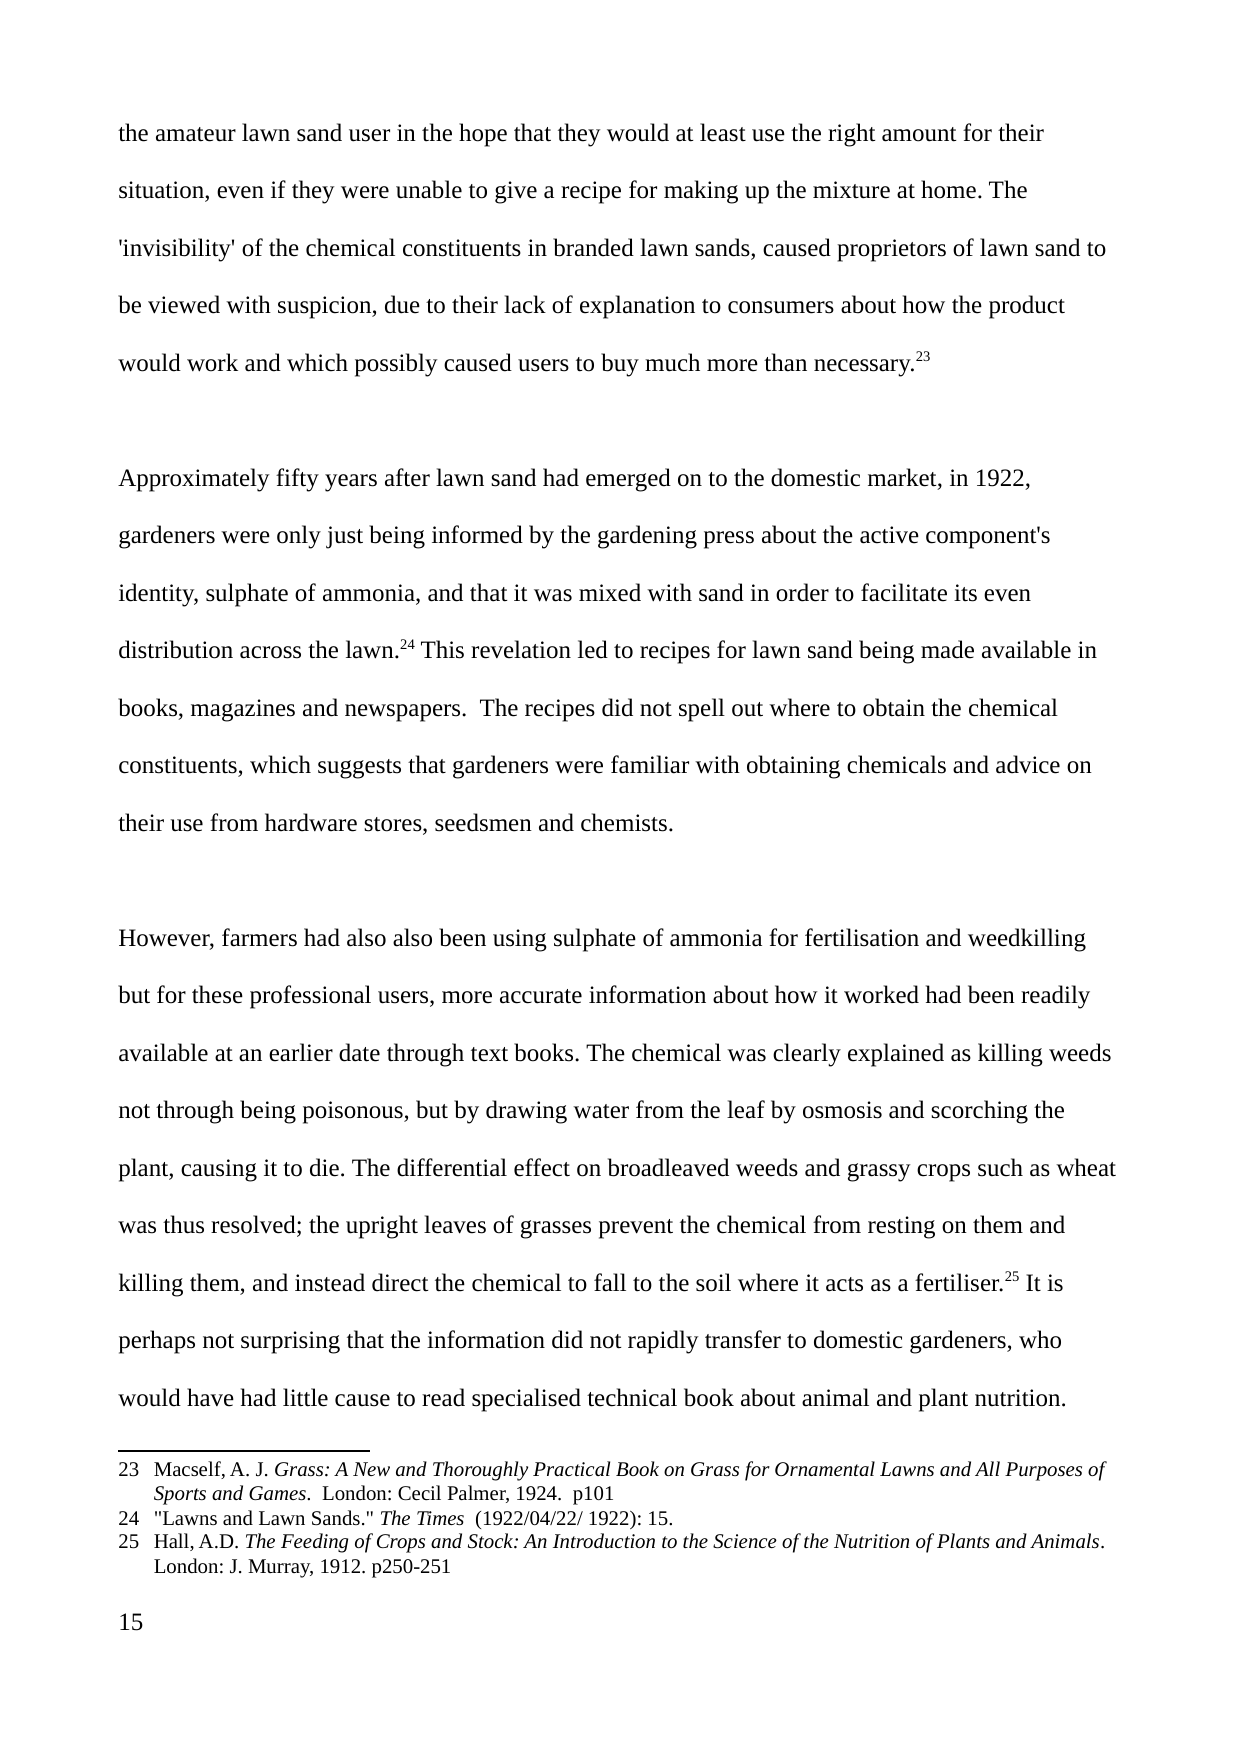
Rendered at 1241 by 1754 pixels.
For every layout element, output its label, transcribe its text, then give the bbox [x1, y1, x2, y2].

text the amateur lawn sand user in the hope that they would at least use the right amount for their situation, even if they were unable to give a recipe for making up the mixture at home. The 'invisibility' of the chemical constituents in branded lawn sands, caused proprietors of lawn sand to be viewed with suspicion, due to their lack of explanation to consumers about how the product would work and which possibly caused users to buy much more than necessary. [118, 118, 1122, 377]
text Macself, A. J. Grass: A New and Thoroughly Practical Book on Grass for Ornamental Lawns and All Purposes of Sports and Games. London: Cecil Palmer, 1924. p101 [118, 1457, 1122, 1505]
text Approximately fifty years after lawn sand had emerged on to the domestic market, in 1922, gardeners were only just being informed by the gardening press about the active component's identity, sulphate of ammonia, and that it was mixed with sand in order to facilitate its even distribution across the lawn. This revelation led to recipes for lawn sand being made available in books, magazines and newspapers. The recipes did not spell out where to obtain the chemical constituents, which suggests that gardeners were familiar with obtaining chemicals and advice on their use from hardware stores, seedsmen and chemists. [118, 463, 1122, 837]
text Hall, A.D. The Feeding of Crops and Stock: An Introduction to the Science of the Nutrition of Plants and Animals. London: J. Murray, 1912. p250-251 [118, 1529, 1122, 1578]
text "Lawns and Lawn Sands." The Times (1922/04/22/ 1922): 15. [118, 1505, 1122, 1529]
text However, farmers had also also been using sulphate of ammonia for fertilisation and weedkilling but for these professional users, more accurate information about how it worked had been readily available at an earlier date through text books. The chemical was clearly explained as killing weeds not through being poisonous, but by drawing water from the leaf by osmosis and scorching the plant, causing it to die. The differential effect on broadleaved weeds and grassy crops such as wheat was thus resolved; the upright leaves of grasses prevent the chemical from resting on them and killing them, and instead direct the chemical to fall to the soil where it acts as a fertiliser. It is perhaps not surprising that the information did not rapidly transfer to domestic gardeners, who would have had little cause to read specialised technical book about animal and plant nutrition. [118, 923, 1122, 1412]
